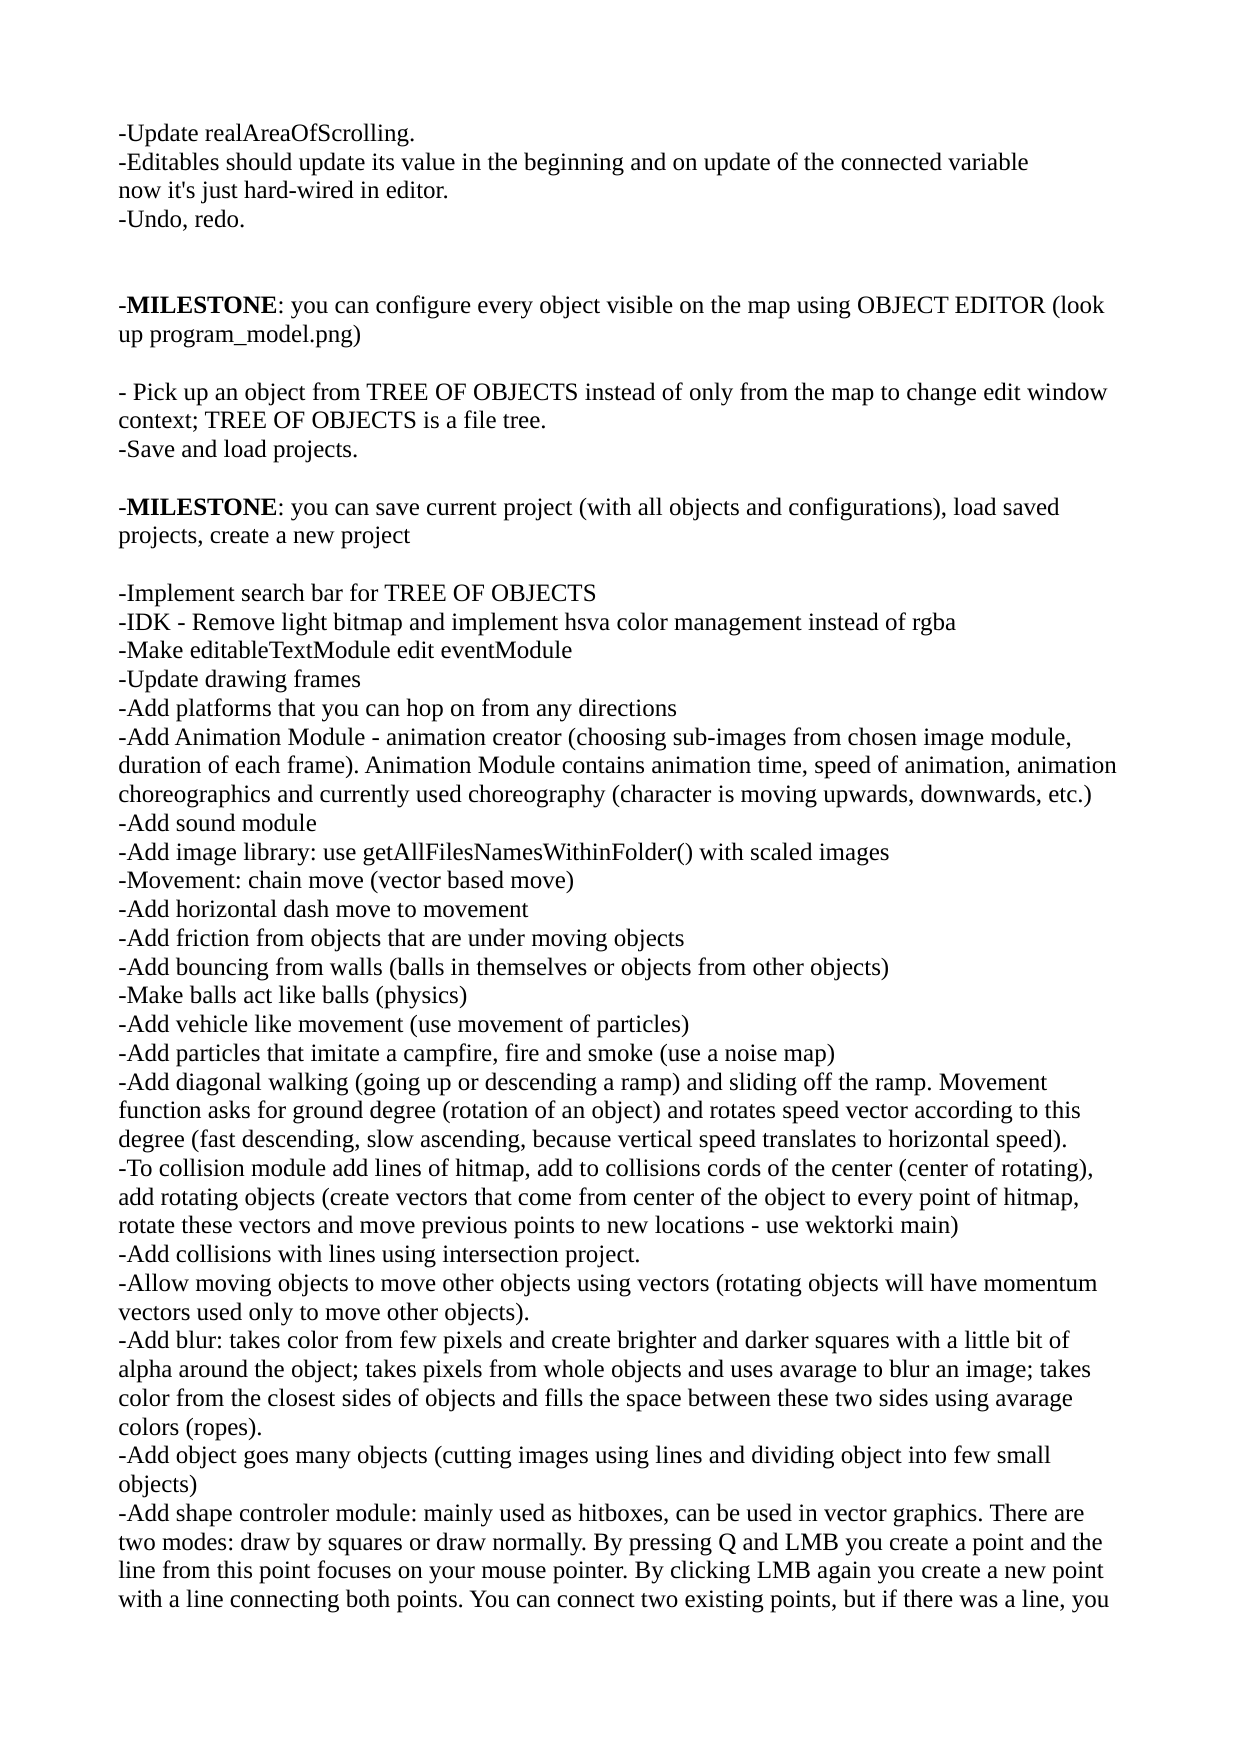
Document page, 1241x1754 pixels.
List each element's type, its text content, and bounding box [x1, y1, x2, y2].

text -Add blur: takes color from few pixels and create brighter and darker squares with a little bit of alpha around the object; takes pixels from whole objects and uses avarage to blur an image; takes color from the closest sides of objects and fills the space between these two sides using avarage colors (ropes). [118, 1326, 1122, 1441]
text -Add vehicle like movement (use movement of particles) [118, 1009, 1122, 1038]
text -Add diagonal walking (going up or descending a ramp) and sliding off the ramp. Movement function asks for ground degree (rotation of an object) and rotates speed vector according to this degree (fast descending, slow ascending, because vertical speed translates to horizontal speed). [118, 1067, 1122, 1153]
text -MILESTONE: you can save current project (with all objects and configurations), load saved projects, create a new project [118, 492, 1122, 549]
text -Add sound module [118, 808, 1122, 837]
text -IDK - Remove light bitmap and implement hsva color management instead of rgba [118, 607, 1122, 636]
text -Movement: chain move (vector based move) [118, 866, 1122, 894]
text -Add Animation Module - animation creator (choosing sub-images from chosen image module, duration of each frame). Animation Module contains animation time, speed of animation, animation choreographics and currently used choreography (character is moving upwards, downwards, etc.) [118, 722, 1122, 808]
text -Add friction from objects that are under moving objects [118, 923, 1122, 952]
text -Implement search bar for TREE OF OBJECTS [118, 578, 1122, 607]
text -Make balls act like balls (physics) [118, 981, 1122, 1009]
text -Make editableTextModule edit eventModule [118, 636, 1122, 664]
text -Add platforms that you can hop on from any directions [118, 693, 1122, 722]
text -Add particles that imitate a campfire, fire and smoke (use a noise map) [118, 1038, 1122, 1067]
text -Add horizontal dash move to movement [118, 894, 1122, 923]
text -MILESTONE: you can configure every object visible on the map using OBJECT EDITOR (look up program_model.png) [118, 291, 1122, 348]
text -Allow moving objects to move other objects using vectors (rotating objects will have momentum vectors used only to move other objects). [118, 1268, 1122, 1326]
text -Update realAreaOfScrolling. [118, 118, 1122, 147]
text -Editables should update its value in the beginning and on update of the connected variable [118, 147, 1122, 176]
text -Add shape controler module: mainly used as hitboxes, can be used in vector graphics. There are two modes: draw by squares or draw normally. By pressing Q and LMB you create a point and the line from this point focuses on your mouse pointer. By clicking LMB again you create a new point with a line connecting both points. You can connect two existing points, but if there was a line, you [118, 1498, 1122, 1613]
text -Add collisions with lines using intersection project. [118, 1239, 1122, 1268]
text -Undo, redo. [118, 204, 1122, 233]
text -Update drawing frames [118, 664, 1122, 693]
text -To collision module add lines of hitmap, add to collisions cords of the center (center of rotating), add rotating objects (create vectors that come from center of the object to every point of hitmap, rotate these vectors and move previous points to new locations - use wektorki main) [118, 1153, 1122, 1239]
text -Save and load projects. [118, 434, 1122, 463]
text now it's just hard-wired in editor. [118, 176, 1122, 204]
text - Pick up an object from TREE OF OBJECTS instead of only from the map to change edit window context; TREE OF OBJECTS is a file tree. [118, 377, 1122, 434]
text -Add object goes many objects (cutting images using lines and dividing object into few small objects) [118, 1441, 1122, 1498]
text -Add image library: use getAllFilesNamesWithinFolder() with scaled images [118, 837, 1122, 866]
text -Add bouncing from walls (balls in themselves or objects from other objects) [118, 952, 1122, 981]
